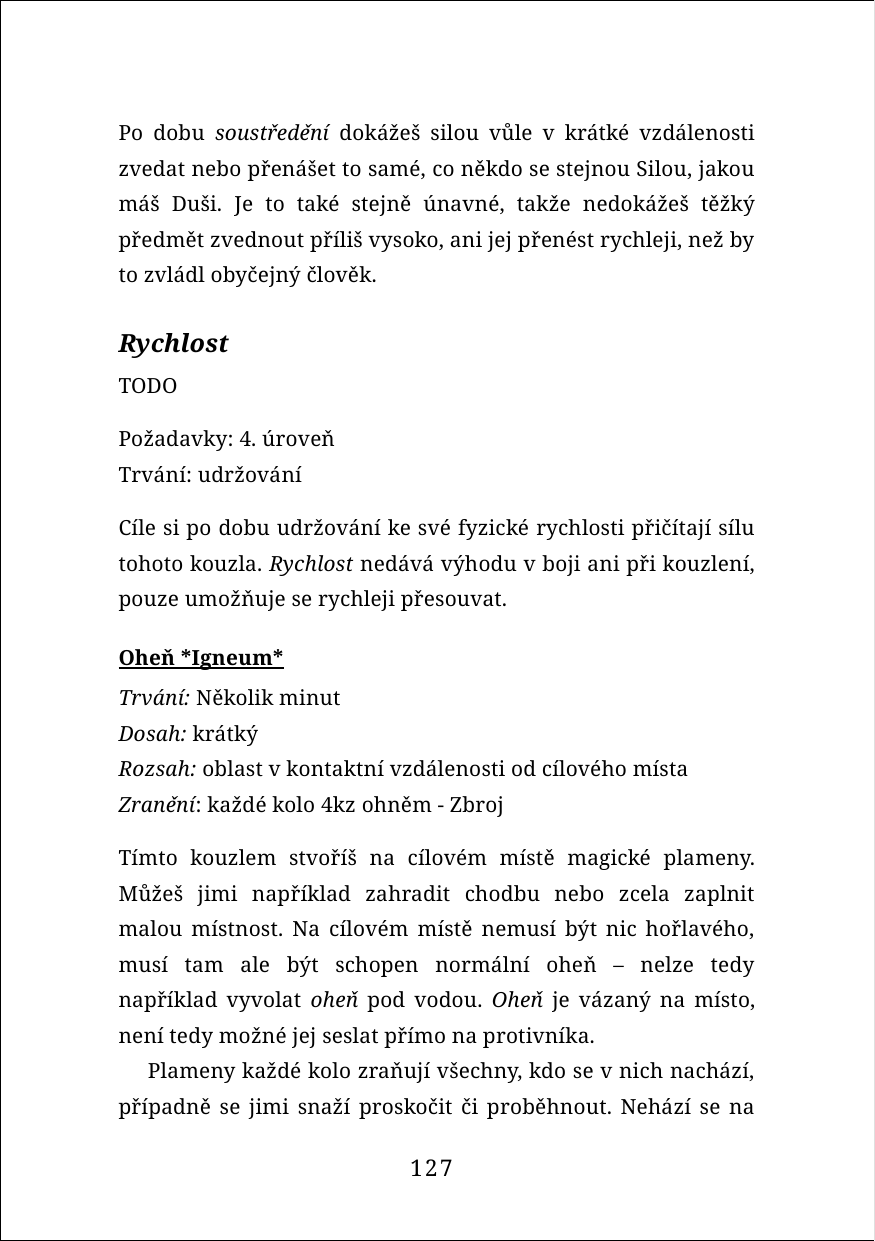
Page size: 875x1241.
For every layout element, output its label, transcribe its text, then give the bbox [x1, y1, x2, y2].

subtitle Oheň *Igneum* [118, 643, 756, 672]
text Tímto kouzlem stvoříš na cílovém místě magické plameny. Můžeš jimi například zahradit chodbu nebo zcela zaplnit malou místnost. Na cílovém místě nemusí být nic hořlavého, musí tam ale být schopen normální oheň – nelze tedy například vyvolat oheň pod vodou. Oheň je vázaný na místo, není tedy možné jej seslat přímo na protivníka. Plameny každé kolo zraňují všechny, kdo se v nich nachází, případně se jimi snaží proskočit či proběhnout. Nehází se na [118, 843, 756, 1120]
text Cíle si po dobu udržování ke své fyzické rychlosti přičítají sílu tohoto kouzla. Rychlost nedává výhodu v boji ani při kouzlení, pouze umožňuje se rychleji přesouvat. [118, 513, 756, 613]
text Po dobu soustředění dokážeš silou vůle v krátké vzdálenosti zvedat nebo přenášet to samé, co někdo se stejnou Silou, jakou máš Duši. Je to také stejně únavné, takže nedokážeš těžký předmět zvednout příliš vysoko, ani jej přenést rychleji, než by to zvládl obyčejný člověk. [118, 118, 756, 289]
text Požadavky: 4. úroveň Trvání: udržování [118, 424, 756, 488]
text TODO [118, 371, 756, 399]
subtitle Rychlost [118, 325, 756, 359]
text Trvání: Několik minut Dosah: krátký Rozsah: oblast v kontaktní vzdálenosti od cílového místa Zranění: každé kolo 4kz ohněm - Zbroj [118, 683, 756, 818]
